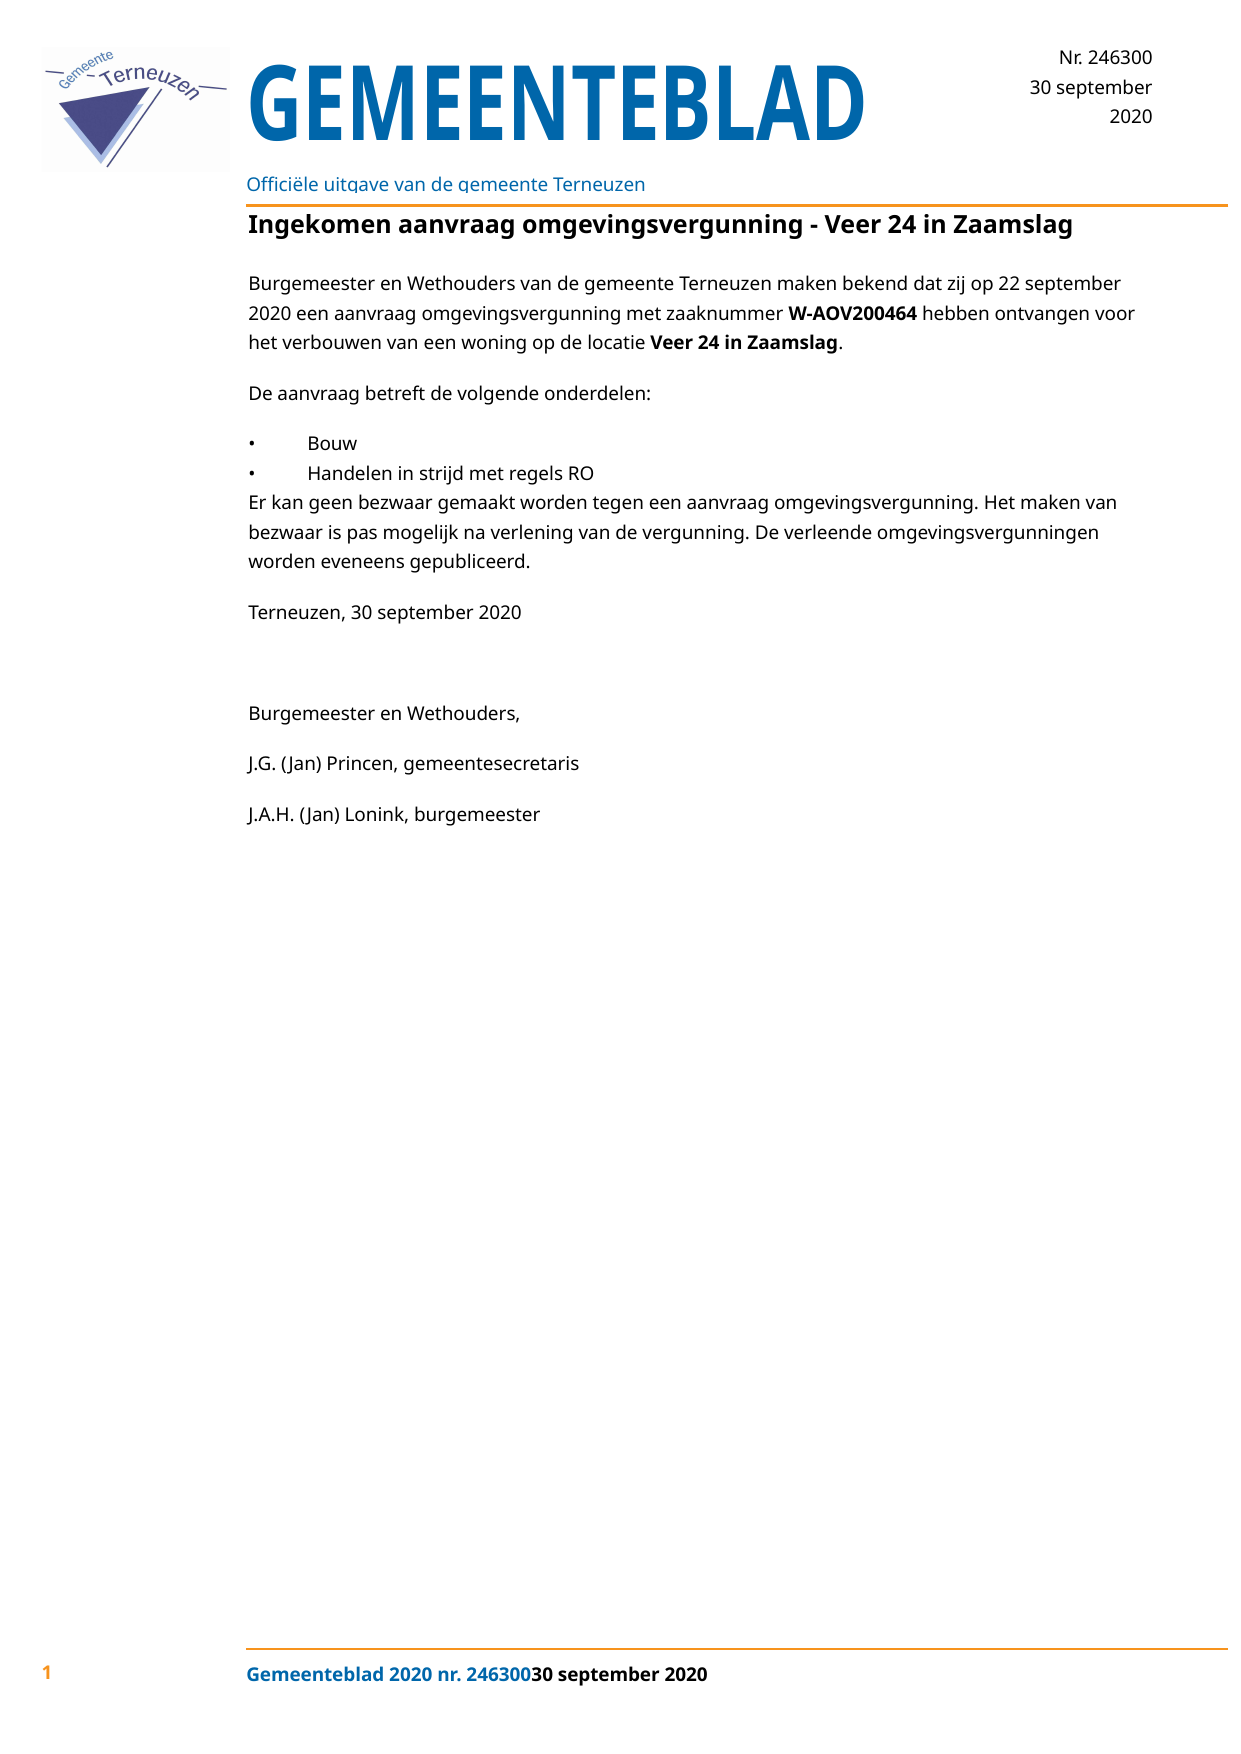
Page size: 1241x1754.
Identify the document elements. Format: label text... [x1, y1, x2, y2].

text Ingekomen aanvraag omgevingsvergunning - Veer 24 in Zaamslag [248, 207, 1152, 241]
text Terneuzen, 30 september 2020 [248, 599, 1152, 625]
text Burgemeester en Wethouders van de gemeente Terneuzen maken bekend dat zij op 22 september 2020 een aanvraag omgevingsvergunning met zaaknummer W-AOV200464 hebben ontvangen voor het verbouwen van een woning op de locatie Veer 24 in Zaamslag. [248, 270, 1152, 355]
picture [41, 47, 231, 172]
text Er kan geen bezwaar gemaakt worden tegen een aanvraag omgevingsvergunning. Het maken van bezwaar is pas mogelijk na verlening van de vergunning. De verleende omgevingsvergunningen worden eveneens gepubliceerd. [248, 489, 1152, 574]
text J.G. (Jan) Princen, gemeentesecretaris [248, 750, 1152, 776]
text J.A.H. (Jan) Lonink, burgemeester [248, 801, 1152, 826]
text De aanvraag betreft de volgende onderdelen: [248, 380, 1152, 406]
text Burgemeester en Wethouders, [248, 700, 1152, 726]
list Handelen in strijd met regels RO [248, 460, 1152, 486]
list Bouw [248, 430, 1152, 456]
